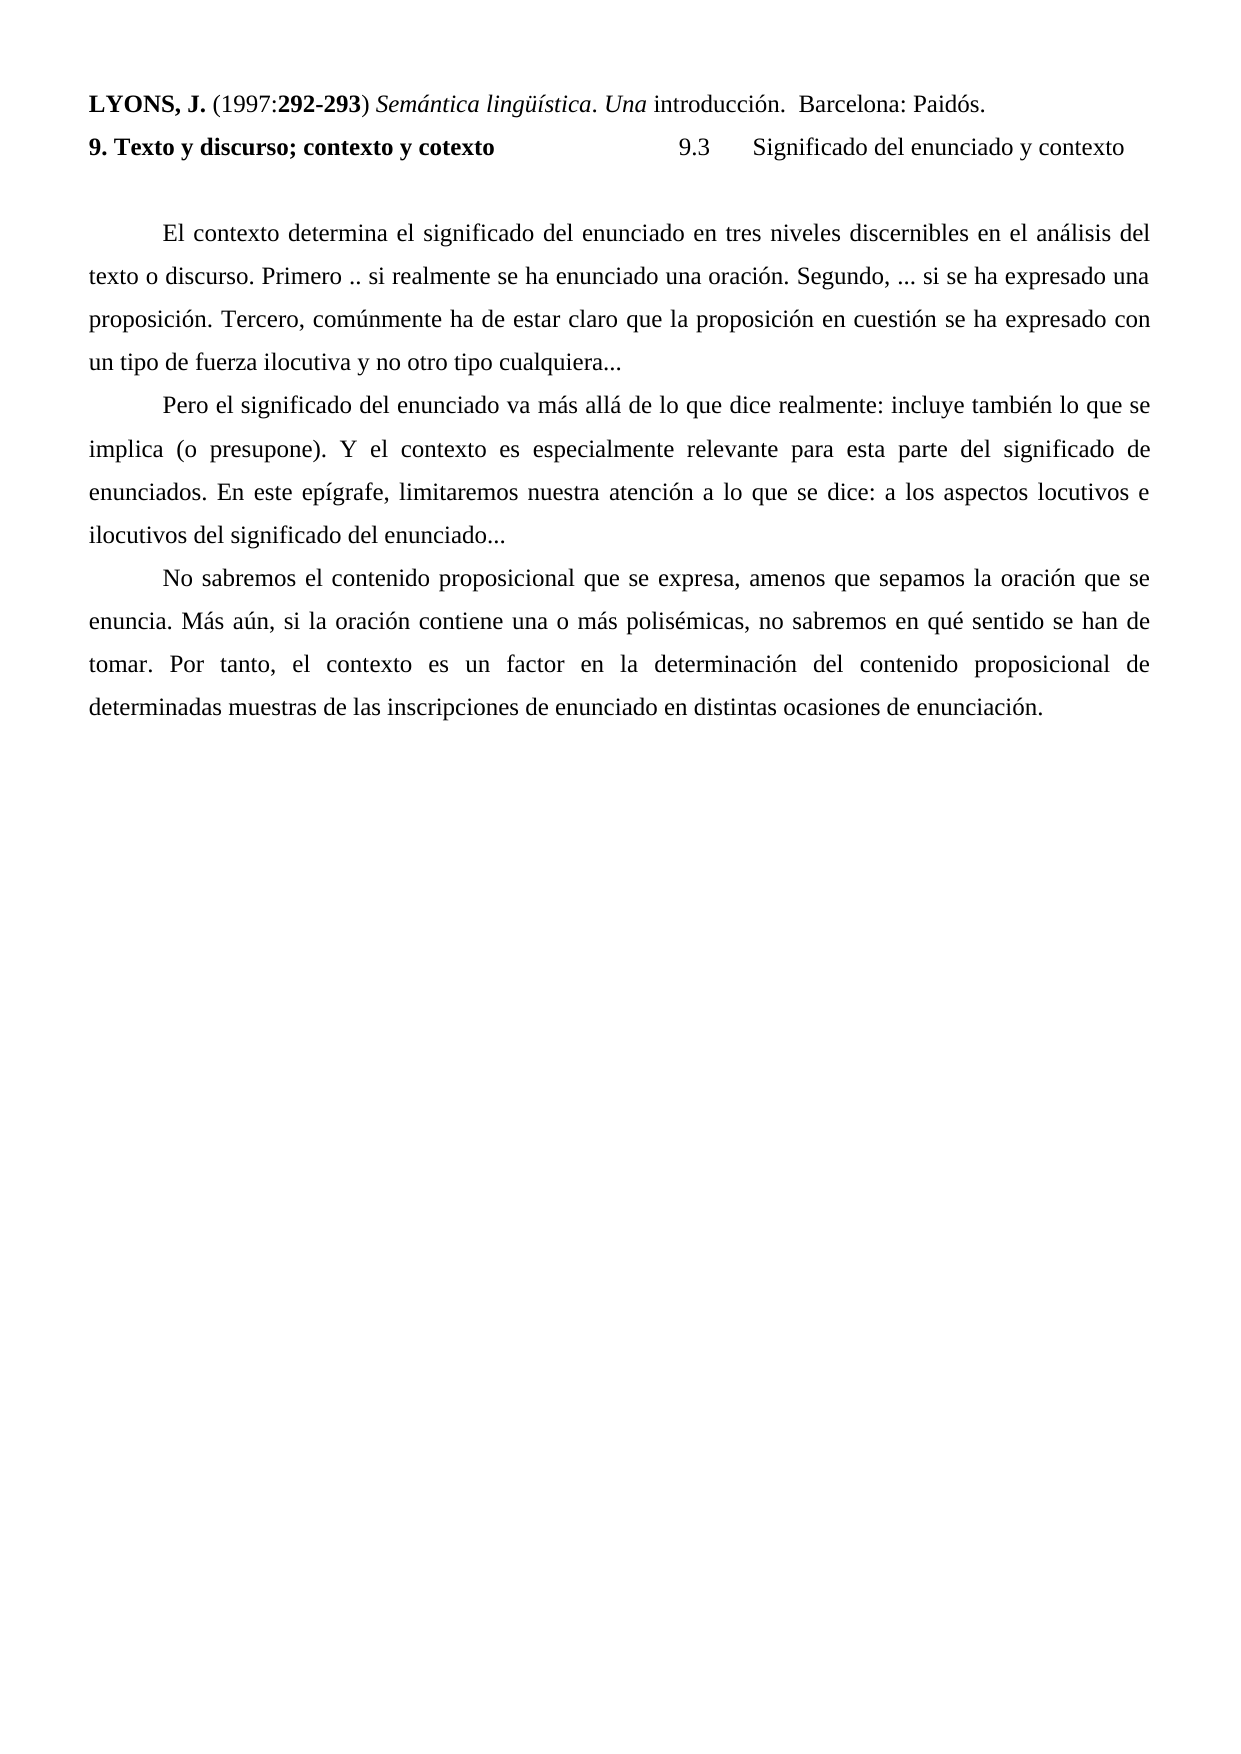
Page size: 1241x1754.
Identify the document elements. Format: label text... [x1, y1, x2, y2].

text No sabremos el contenido proposicional que se expresa, amenos que sepamos la oración que se enuncia. Más aún, si la oración contiene una o más polisémicas, no sabremos en qué sentido se han de tomar. Por tanto, el contexto es un factor en la determinación del contenido proposicional de determinadas muestras de las inscripciones de enunciado en distintas ocasiones de enunciación. [89, 563, 1152, 721]
text 9. Texto y discurso; contexto y cotexto 9.3 Significado del enunciado y contexto [89, 132, 1152, 161]
text Pero el significado del enunciado va más allá de lo que dice realmente: incluye también lo que se implica (o presupone). Y el contexto es especialmente relevante para esta parte del significado de enunciados. En este epígrafe, limitaremos nuestra atención a lo que se dice: a los aspectos locutivos e ilocutivos del significado del enunciado... [89, 391, 1152, 549]
text El contexto determina el significado del enunciado en tres niveles discernibles en el análisis del texto o discurso. Primero .. si realmente se ha enunciado una oración. Segundo, ... si se ha expresado una proposición. Tercero, comúnmente ha de estar claro que la proposición en cuestión se ha expresado con un tipo de fuerza ilocutiva y no otro tipo cualquiera... [89, 218, 1152, 376]
text LYONS, J. (1997:292-293) Semántica lingüística. Una introducción. Barcelona: Paidós. [89, 89, 1152, 117]
